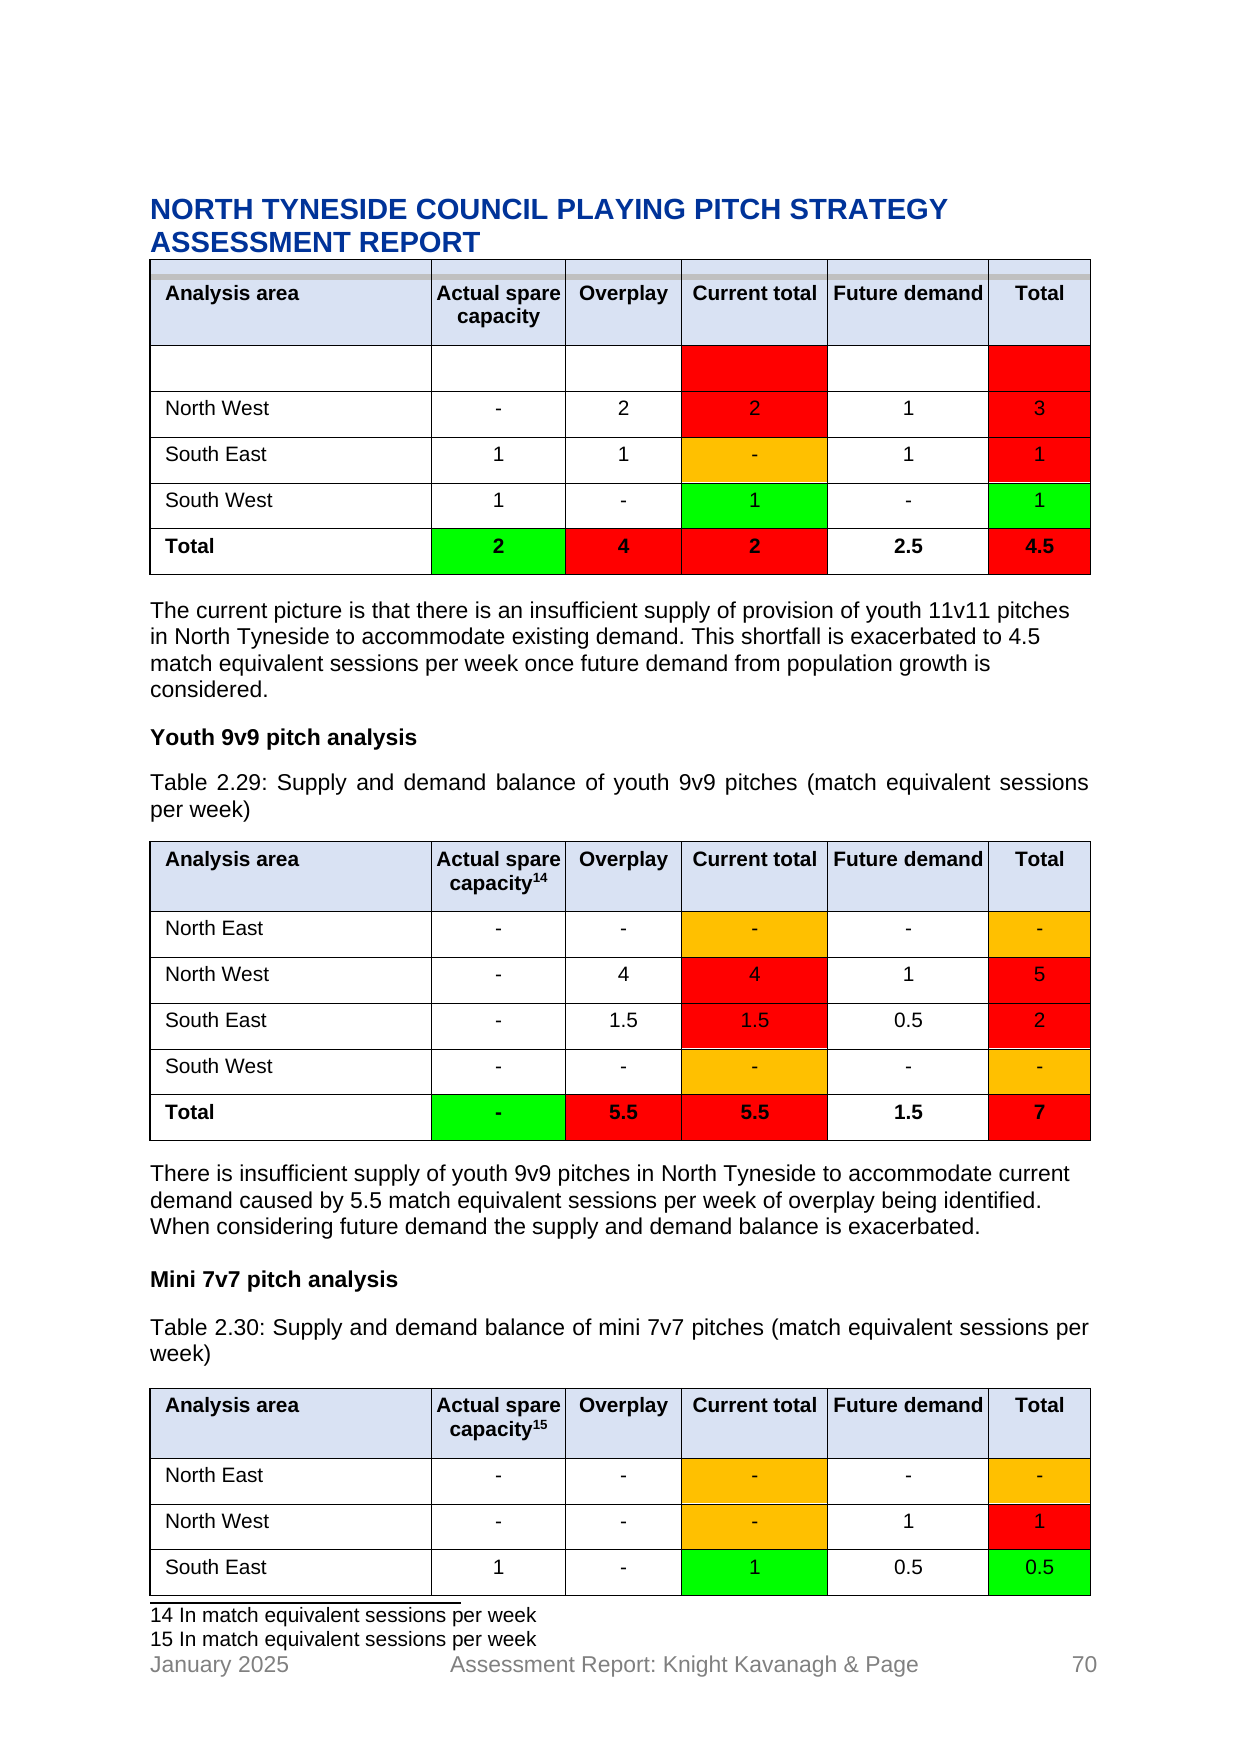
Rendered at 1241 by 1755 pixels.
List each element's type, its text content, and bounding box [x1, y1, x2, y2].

table_cell Total [151, 1095, 431, 1140]
text Table 2.30: Supply and demand balance of mini 7v7 pitches (match equivalent sessions per week) [150, 1314, 1090, 1366]
table_header Current total [682, 842, 827, 911]
table_header Overplay [566, 1389, 681, 1458]
table_cell - [566, 1550, 681, 1595]
text The current picture is that there is an insufficient supply of provision of youth 11v11 pitches in North Tyneside to accommodate existing demand. This shortfall is exacerbated to 4.5 match equivalent sessions per week once future demand from population growth is considered. [150, 597, 1090, 702]
table_cell 1.5 [566, 1004, 681, 1048]
table_cell 5 [989, 958, 1090, 1003]
table_header [989, 260, 1090, 274]
table_cell 0.5 [989, 1550, 1090, 1595]
table_cell 2 [432, 529, 565, 574]
table_cell 0.5 [828, 1004, 988, 1048]
table_header Actual spare capacity [432, 1389, 565, 1458]
table_cell 4 [682, 958, 827, 1003]
table_cell - [566, 1459, 681, 1503]
table_cell - [432, 1505, 565, 1549]
table_cell 1 [828, 958, 988, 1003]
table_header Analysis area [151, 1389, 431, 1458]
table_cell 1 [989, 1505, 1090, 1549]
table_header Future demand [828, 1389, 988, 1458]
table_cell 1 [682, 484, 827, 528]
table_header [682, 260, 827, 274]
table_cell Total [151, 529, 431, 574]
text Table 2.29: Supply and demand balance of youth 9v9 pitches (match equivalent sessions per week) [150, 769, 1090, 822]
table_cell 1.5 [828, 1095, 988, 1140]
table_cell 2 [566, 392, 681, 437]
table_cell 1 [432, 438, 565, 482]
table_header Actual spare capacity [432, 280, 565, 345]
table_cell - [682, 912, 827, 957]
table_header Overplay [566, 842, 681, 911]
table_cell [682, 346, 827, 391]
table_cell 5.5 [682, 1095, 827, 1140]
table_cell 1 [828, 392, 988, 437]
table_cell 1.5 [682, 1004, 827, 1048]
table_cell 4 [566, 958, 681, 1003]
table_cell 1 [432, 1550, 565, 1595]
table_cell [151, 346, 431, 391]
table_cell 1 [682, 1550, 827, 1595]
table_cell - [989, 912, 1090, 957]
table_header Current total [682, 280, 827, 345]
table_cell - [682, 1459, 827, 1503]
table_cell - [432, 1095, 565, 1140]
table_cell 2 [682, 529, 827, 574]
table_cell 1 [828, 438, 988, 482]
table_cell North East [151, 912, 431, 957]
table_cell North West [151, 392, 431, 437]
table_cell - [566, 912, 681, 957]
table_cell 3 [989, 392, 1090, 437]
table_cell 1 [828, 1505, 988, 1549]
table_cell [989, 346, 1090, 391]
table_cell - [432, 392, 565, 437]
table_cell 1 [989, 484, 1090, 528]
table_cell - [432, 958, 565, 1003]
table_cell - [828, 484, 988, 528]
table_cell North East [151, 1459, 431, 1503]
table_cell - [432, 1004, 565, 1048]
text There is insufficient supply of youth 9v9 pitches in North Tyneside to accommodate current demand caused by 5.5 match equivalent sessions per week of overplay being identified. When considering future demand the supply and demand balance is exacerbated. [150, 1160, 1090, 1239]
table_cell South East [151, 1004, 431, 1048]
table_cell 4.5 [989, 529, 1090, 574]
table_cell - [432, 1050, 565, 1094]
table_header Analysis area [151, 280, 431, 345]
table_cell - [566, 1505, 681, 1549]
table_cell 1 [989, 438, 1090, 482]
table_cell North West [151, 958, 431, 1003]
table_cell - [828, 912, 988, 957]
table_header Analysis area [151, 842, 431, 911]
table_header [432, 260, 565, 274]
table_cell South East [151, 438, 431, 482]
table_cell 2 [989, 1004, 1090, 1048]
table_cell - [682, 438, 827, 482]
table_cell - [432, 1459, 565, 1503]
table_header [151, 260, 431, 274]
table_cell 0.5 [828, 1550, 988, 1595]
table_cell - [989, 1050, 1090, 1094]
table_cell - [682, 1050, 827, 1094]
table_cell South West [151, 484, 431, 528]
table_cell - [682, 1505, 827, 1549]
table_cell 1 [432, 484, 565, 528]
table_cell - [989, 1459, 1090, 1503]
table_cell - [566, 1050, 681, 1094]
table_header Total [989, 1389, 1090, 1458]
table_cell 2.5 [828, 529, 988, 574]
table_cell South East [151, 1550, 431, 1595]
table_cell - [828, 1459, 988, 1503]
table_cell 4 [566, 529, 681, 574]
table_cell 2 [682, 392, 827, 437]
table_header [566, 260, 681, 274]
table_cell South West [151, 1050, 431, 1094]
table_header Current total [682, 1389, 827, 1458]
table_cell - [828, 1050, 988, 1094]
table_cell 1 [566, 438, 681, 482]
table_cell 7 [989, 1095, 1090, 1140]
table_header Actual spare capacity [432, 842, 565, 911]
table_header Future demand [828, 842, 988, 911]
table_cell - [432, 346, 565, 391]
table_cell - [566, 484, 681, 528]
table_cell 5.5 [566, 1095, 681, 1140]
table_header [828, 260, 988, 274]
table_header Future demand [828, 280, 988, 345]
table_cell North West [151, 1505, 431, 1549]
table_cell [828, 346, 988, 391]
table_cell [566, 346, 681, 391]
table_cell - [432, 912, 565, 957]
text Youth 9v9 pitch analysis [150, 724, 1090, 750]
table_header Total [989, 842, 1090, 911]
table_header Overplay [566, 280, 681, 345]
text Mini 7v7 pitch analysis [150, 1266, 1090, 1292]
table_header Total [989, 280, 1090, 345]
